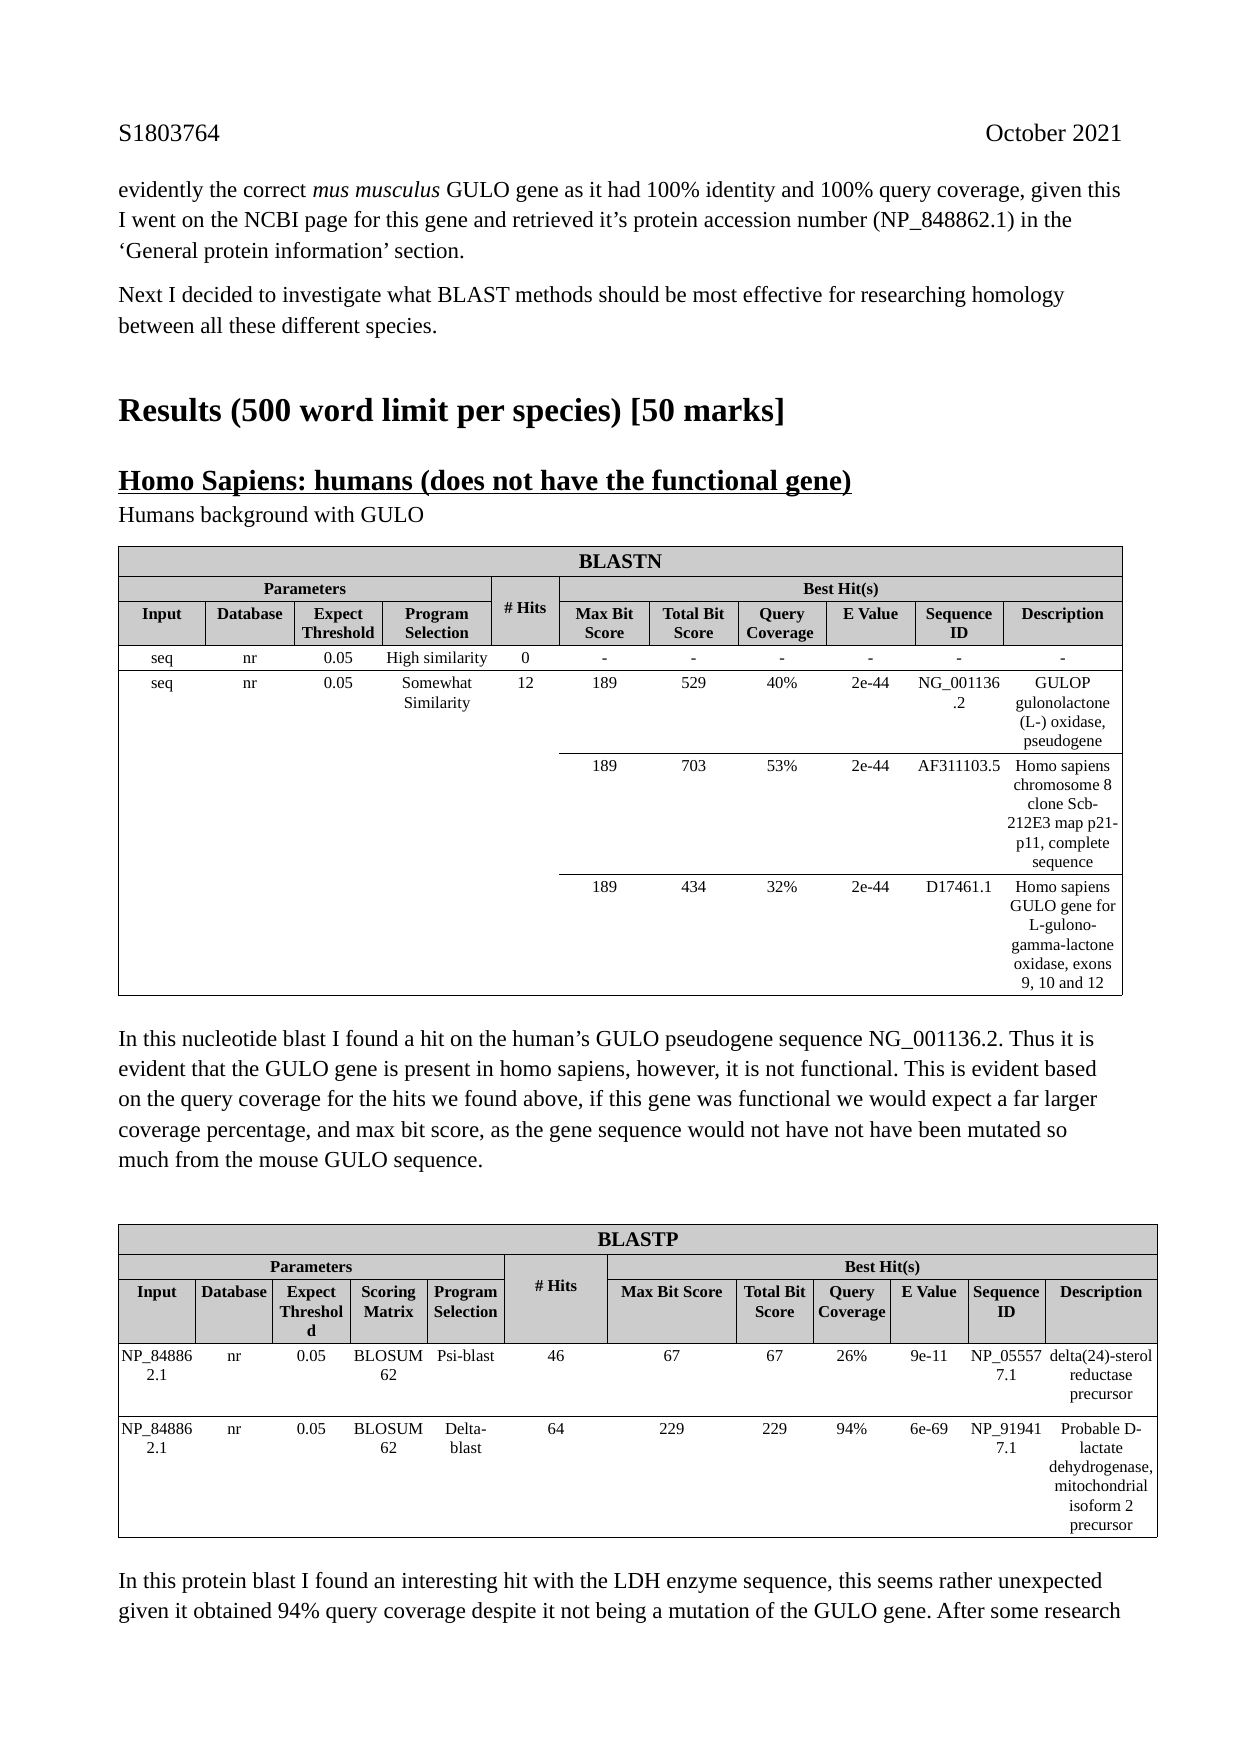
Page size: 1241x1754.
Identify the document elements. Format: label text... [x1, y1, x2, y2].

table_cell 434 [649, 875, 738, 995]
table_cell 0.05 [294, 646, 382, 670]
table_cell NP_848862.1 [119, 1344, 195, 1416]
table_cell Program Selection [428, 1280, 504, 1343]
table_cell Sequence ID [969, 1280, 1045, 1343]
table_cell Probable D-lactate dehydrogenase, mitochondrial isoform 2 precursor [1045, 1417, 1157, 1537]
table_cell 189 [559, 671, 649, 753]
table_header BLASTP [119, 1225, 1157, 1254]
table_header BLASTN [119, 547, 1122, 576]
table_cell Input [119, 602, 205, 645]
table_cell 2e-44 [826, 875, 915, 995]
table_cell Max Bit Score [560, 602, 649, 645]
table_cell NP_919417.1 [968, 1417, 1045, 1537]
table_cell 0 [491, 646, 559, 670]
table_cell - [826, 646, 915, 670]
table_cell 53% [738, 754, 826, 874]
table_cell NP_055577.1 [968, 1344, 1045, 1416]
table_cell 12 [491, 671, 559, 995]
text In this protein blast I found an interesting hit with the LDH enzyme sequence, this seems rather unexpected given it obtained 94% query coverage despite it not being a mutation of the GULO gene. After some research [118, 1538, 1122, 1623]
table_cell Total Bit Score [737, 1280, 813, 1343]
table_cell Scoring Matrix [351, 1280, 427, 1343]
table_cell E Value [891, 1280, 968, 1343]
table_cell 6e-69 [890, 1417, 968, 1537]
table_cell 0.05 [294, 671, 382, 995]
table_cell - [559, 646, 649, 670]
table_cell Expect Threshold [295, 602, 382, 645]
table_cell nr [205, 671, 294, 995]
table_cell E Value [827, 602, 915, 645]
table_cell BLOSUM62 [350, 1344, 427, 1416]
table_cell nr [195, 1417, 272, 1537]
table_cell # Hits [492, 577, 559, 645]
table_cell NP_848862.1 [119, 1417, 195, 1537]
table_cell seq [119, 671, 205, 995]
table_cell Query Coverage [739, 602, 826, 645]
table_cell - [738, 646, 826, 670]
table_cell Best Hit(s) [608, 1255, 1157, 1279]
table_cell 189 [559, 875, 649, 995]
table_cell Database [196, 1280, 272, 1343]
text Results (500 word limit per species) [50 marks] Homo Sapiens: humans (does not have the functional gene) Humans background with GULO [118, 390, 1122, 527]
table_cell seq [119, 646, 205, 670]
table_cell 229 [607, 1417, 736, 1537]
table_cell Psi-blast [427, 1344, 504, 1416]
table_cell 9e-11 [890, 1344, 968, 1416]
table_cell Description [1046, 1280, 1157, 1343]
table_cell 67 [607, 1344, 736, 1416]
table_cell 67 [736, 1344, 813, 1416]
table_cell 229 [736, 1417, 813, 1537]
table_cell 2e-44 [826, 671, 915, 753]
table_cell Database [206, 602, 294, 645]
table_cell Expect Threshold [273, 1280, 350, 1343]
table_cell Program Selection [383, 602, 491, 645]
table_cell 32% [738, 875, 826, 995]
table_cell nr [205, 646, 294, 670]
table_cell Input [119, 1280, 195, 1343]
table_cell Query Coverage [814, 1280, 890, 1343]
table_cell 94% [813, 1417, 890, 1537]
text Next I decided to investigate what BLAST methods should be most effective for researching homology between all these different species. [118, 282, 1122, 371]
table_cell 64 [504, 1417, 607, 1537]
table_cell D17461.1 [915, 875, 1003, 995]
table_cell Parameters [119, 577, 491, 601]
table_cell - [915, 646, 1003, 670]
table_cell - [1003, 646, 1122, 670]
table_cell nr [195, 1344, 272, 1416]
table_cell 529 [649, 671, 738, 753]
table_cell 46 [504, 1344, 607, 1416]
table_cell Homo sapiens GULO gene for L-gulono-gamma-lactone oxidase, exons 9, 10 and 12 [1003, 875, 1122, 995]
table_cell BLOSUM62 [350, 1417, 427, 1537]
table_cell 0.05 [273, 1344, 350, 1416]
table_cell Best Hit(s) [560, 577, 1122, 601]
table_cell NG_001136.2 [915, 671, 1003, 753]
table_cell 0.05 [273, 1417, 350, 1537]
table_cell delta(24)-sterol reductase precursor [1045, 1344, 1157, 1416]
table_cell Sequence ID [916, 602, 1003, 645]
table_cell 703 [649, 754, 738, 874]
table_cell Homo sapiens chromosome 8 clone Scb-212E3 map p21-p11, complete sequence [1003, 754, 1122, 874]
table_cell Max Bit Score [608, 1280, 736, 1343]
text In this nucleotide blast I found a hit on the human’s GULO pseudogene sequence NG_001136.2. Thus it is evident that the GULO gene is present in homo sapiens, however, it is not functional. This is evident based on the query coverage for the hits we found above, if this gene was functional we would expect a far larger coverage percentage, and max bit score, as the gene sequence would not have not have been mutated so much from the mouse GULO sequence. [118, 996, 1122, 1205]
table_cell Delta-blast [427, 1417, 504, 1537]
table_cell AF311103.5 [915, 754, 1003, 874]
table_cell # Hits [505, 1255, 607, 1343]
text evidently the correct mus musculus GULO gene as it had 100% identity and 100% query coverage, given this I went on the NCBI page for this gene and retrieved it’s protein accession number (NP_848862.1) in the ‘General protein information’ section. [118, 176, 1122, 263]
table_cell Description [1004, 602, 1122, 645]
table_cell Total Bit Score [650, 602, 738, 645]
table_cell High similarity [383, 646, 491, 670]
table_cell 2e-44 [826, 754, 915, 874]
table_cell 189 [559, 754, 649, 874]
table_cell GULOP gulonolactone (L-) oxidase, pseudogene [1003, 671, 1122, 753]
table_cell - [649, 646, 738, 670]
table_cell Parameters [119, 1255, 504, 1279]
table_cell 40% [738, 671, 826, 753]
table_cell Somewhat Similarity [383, 671, 491, 995]
table_cell 26% [813, 1344, 890, 1416]
